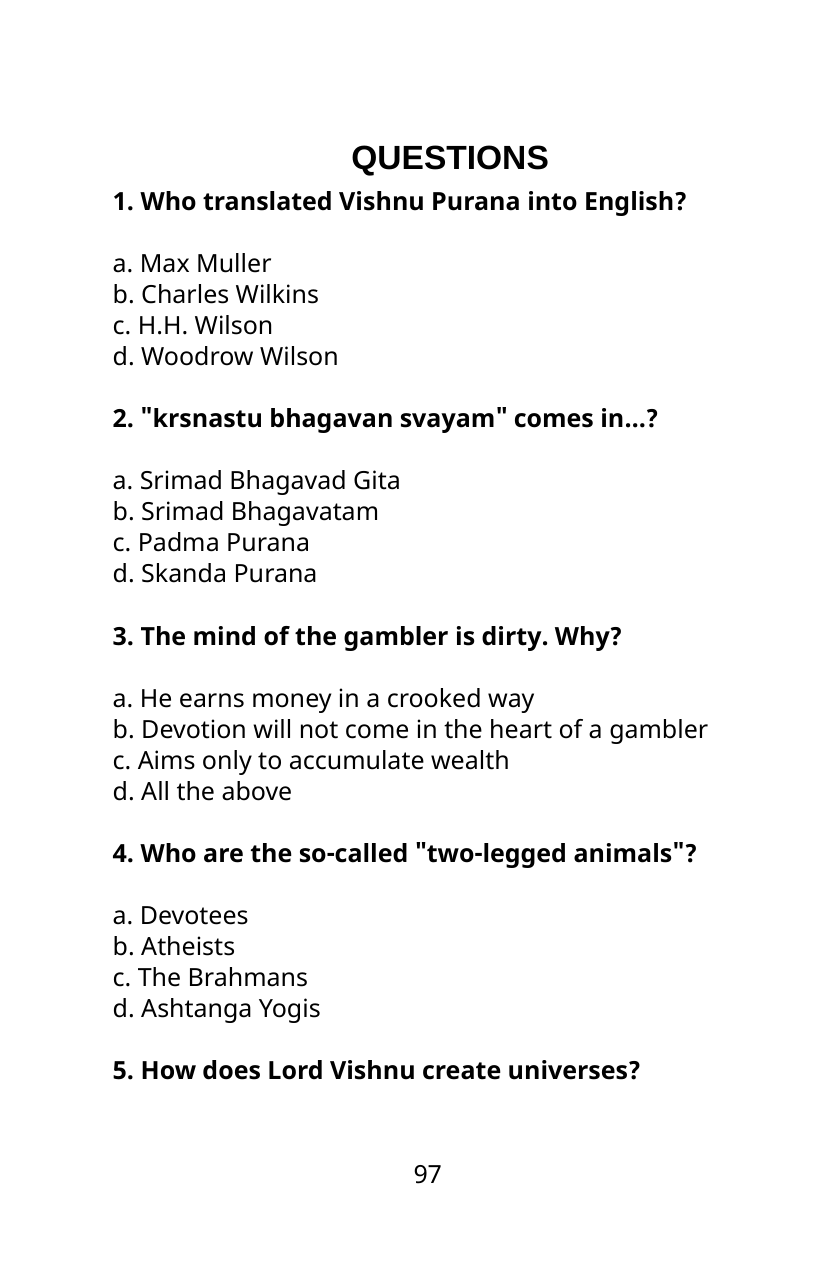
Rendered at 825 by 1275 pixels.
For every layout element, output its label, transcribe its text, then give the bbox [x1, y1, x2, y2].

text d. Woodrow Wilson [112, 344, 742, 375]
text a. Srimad Bhagavad Gita [112, 468, 742, 499]
text 3. The mind of the gambler is dirty. Why? [112, 623, 742, 654]
text c. H.H. Wilson [112, 313, 742, 344]
text c. Padma Purana [112, 530, 742, 561]
text b. Charles Wilkins [112, 282, 742, 313]
text a. Devotees [112, 903, 742, 934]
text d. All the above [112, 778, 742, 809]
text 5. How does Lord Vishnu create universes? [112, 1058, 742, 1089]
text a. He earns money in a crooked way [112, 685, 742, 716]
text d. Ashtanga Yogis [112, 996, 742, 1027]
text b. Srimad Bhagavatam [112, 499, 742, 530]
text b. Atheists [112, 934, 742, 965]
text 4. Who are the so-called "two-legged animals"? [112, 841, 742, 872]
text 2. "krsnastu bhagavan svayam" comes in…? [112, 406, 742, 437]
text c. Aims only to accumulate wealth [112, 747, 742, 778]
text 1. Who translated Vishnu Purana into English? [112, 189, 742, 220]
text c. The Brahmans [112, 965, 742, 996]
text d. Skanda Purana [112, 561, 742, 592]
text b. Devotion will not come in the heart of a gambler [112, 716, 742, 747]
text a. Max Muller [112, 251, 742, 282]
subtitle QUESTIONS [112, 137, 742, 176]
